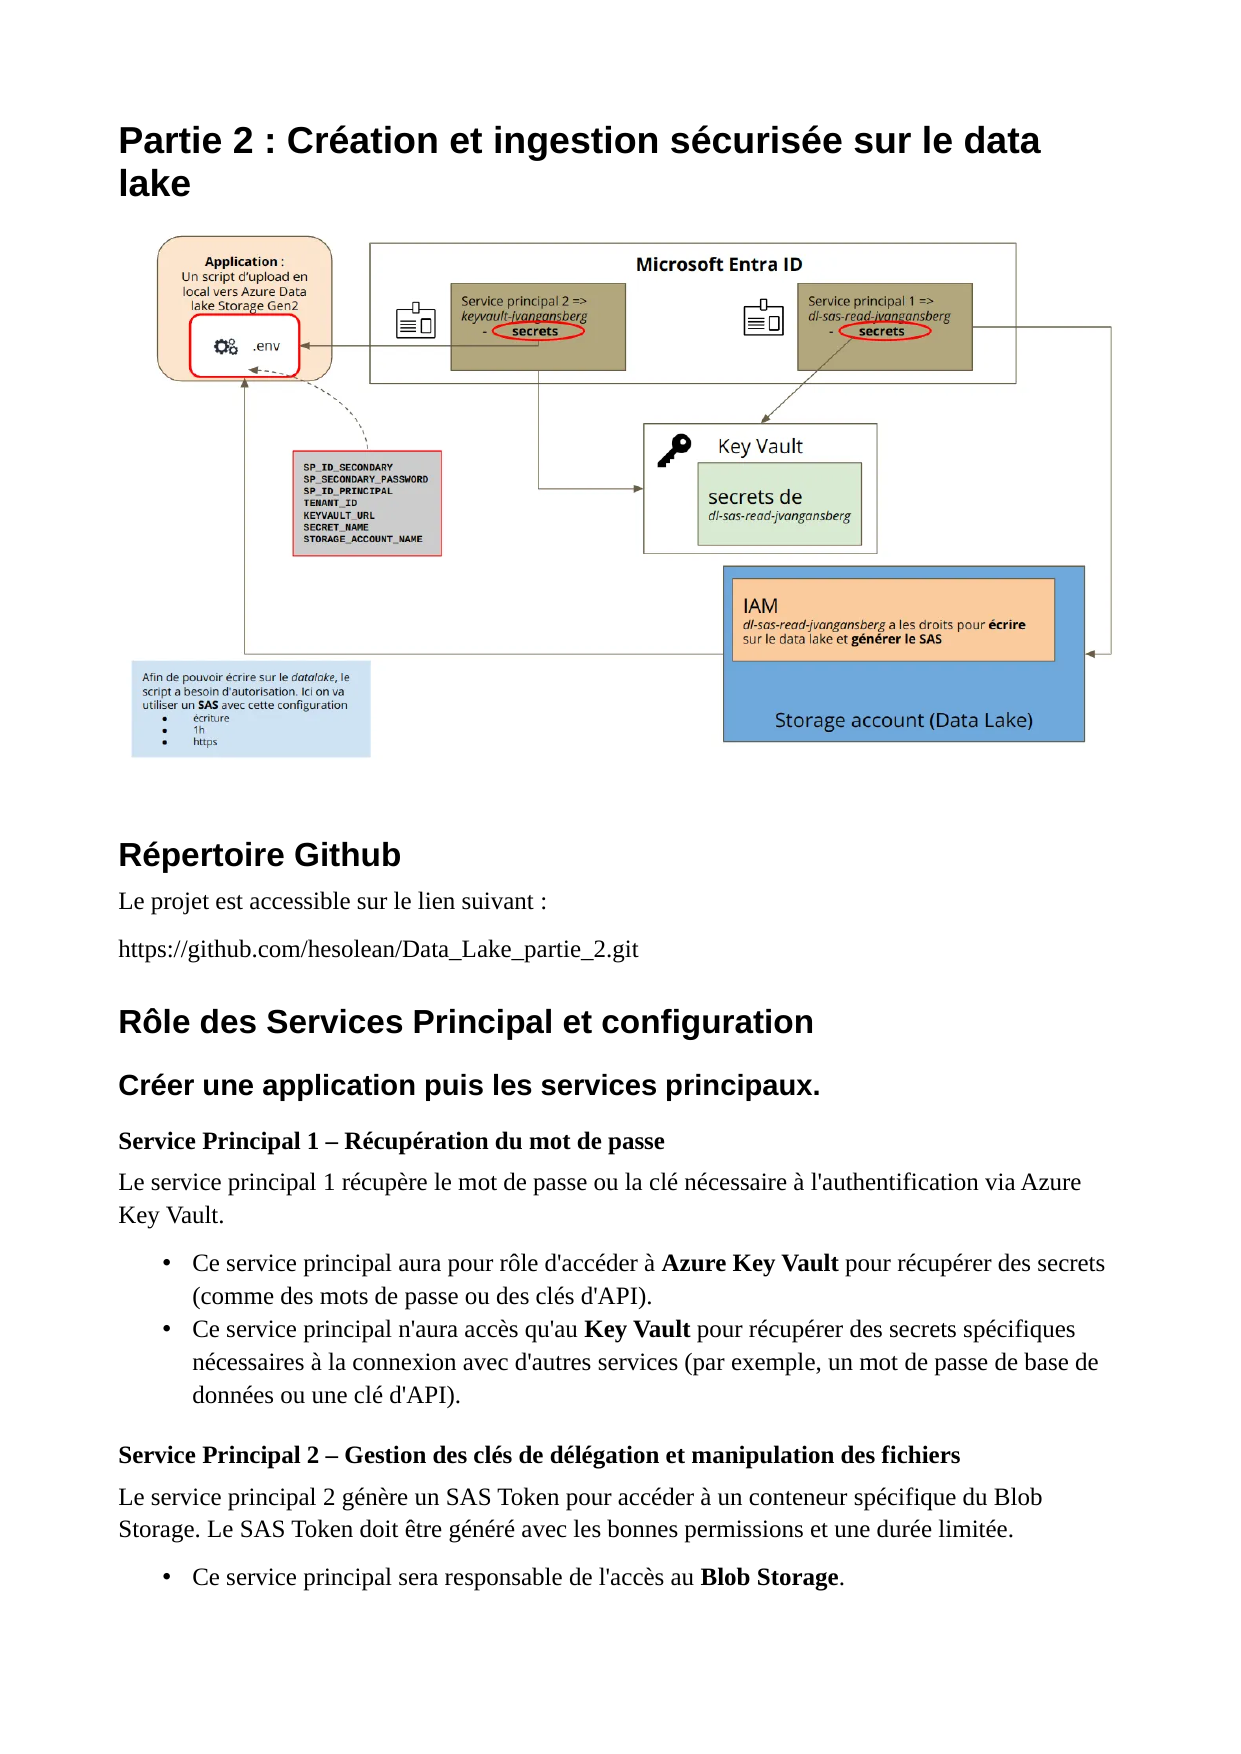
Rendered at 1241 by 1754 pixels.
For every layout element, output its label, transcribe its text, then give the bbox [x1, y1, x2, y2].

text Le service principal 1 récupère le mot de passe ou la clé nécessaire à l'authentification via Azure Key Vault. [118, 1167, 1122, 1229]
text https://github.com/hesolean/Data_Lake_partie_2.git [118, 934, 1122, 962]
text Le service principal 2 génère un SAS Token pour accéder à un conteneur spécifique du Blob Storage. Le SAS Token doit être généré avec les bonnes permissions et une durée limitée. [118, 1482, 1122, 1543]
list Ce service principal sera responsable de l'accès au Blob Storage. [162, 1562, 1122, 1591]
subtitle Partie 2 : Création et ingestion sécurisée sur le data lake [118, 118, 1122, 204]
picture [118, 216, 1123, 763]
list Ce service principal aura pour rôle d'accéder à Azure Key Vault pour récupérer des secrets (comme des mots de passe ou des clés d'API). [162, 1248, 1122, 1310]
subtitle Rôle des Services Principal et configuration [118, 1002, 1122, 1041]
text Le projet est accessible sur le lien suivant : [118, 886, 1122, 915]
subtitle Service Principal 2 – Gestion des clés de délégation et manipulation des fichiers [118, 1440, 1122, 1469]
list Ce service principal n'aura accès qu'au Key Vault pour récupérer des secrets spécifiques nécessaires à la connexion avec d'autres services (par exemple, un mot de passe de base de données ou une clé d'API). [162, 1314, 1122, 1409]
subtitle Créer une application puis les services principaux. [118, 1068, 1122, 1101]
subtitle Service Principal 1 – Récupération du mot de passe [118, 1126, 1122, 1155]
subtitle Répertoire Github [118, 835, 1122, 874]
